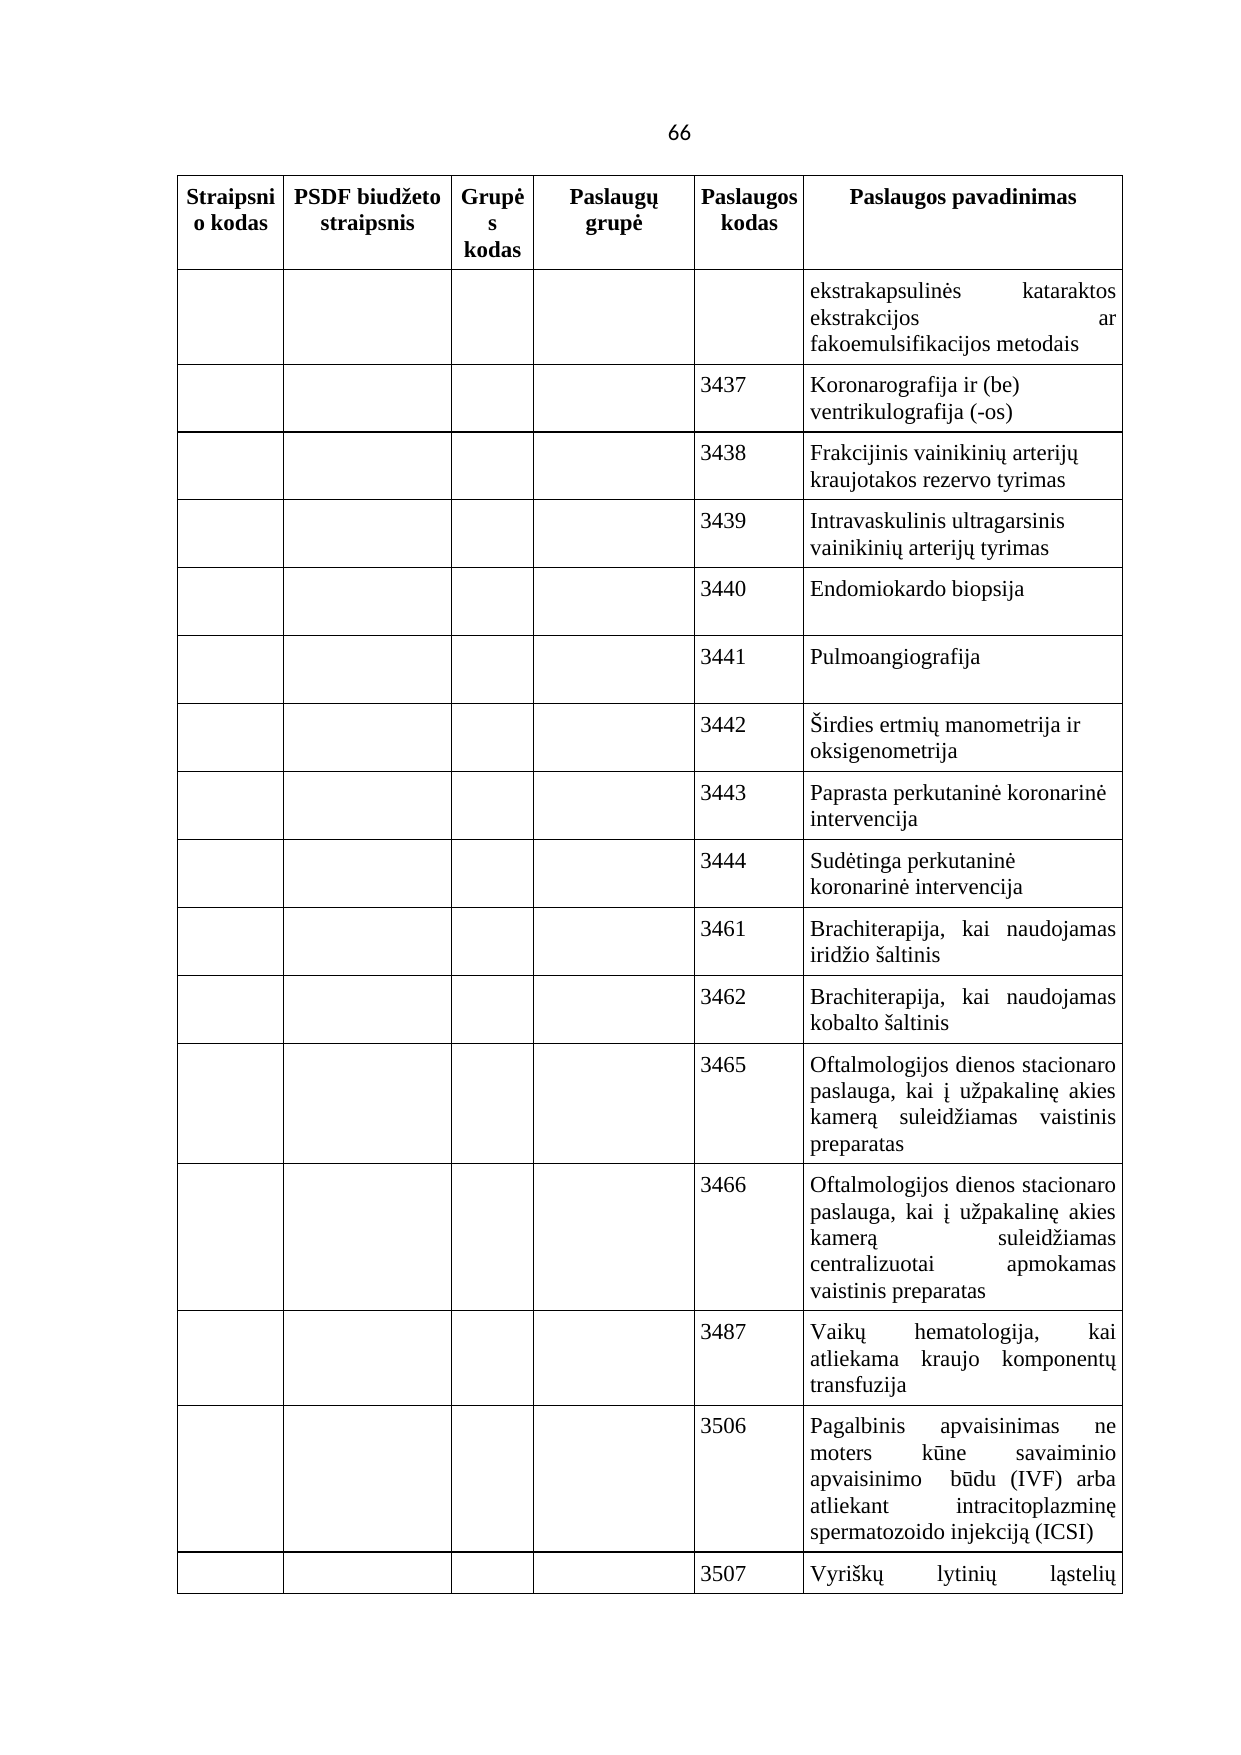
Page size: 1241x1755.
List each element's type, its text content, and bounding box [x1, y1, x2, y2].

table_cell [178, 908, 283, 975]
table_cell Brachiterapija, kai naudojamas iridžio šaltinis [804, 908, 1122, 975]
table_cell Pulmoangiografija [804, 636, 1122, 703]
table_cell [452, 976, 533, 1043]
table_cell [284, 1164, 451, 1310]
table_cell [178, 568, 283, 635]
table_cell [452, 840, 533, 907]
table_cell 3443 [695, 772, 803, 839]
table_cell [284, 365, 451, 431]
table_cell 3465 [695, 1044, 803, 1163]
table_cell 3466 [695, 1164, 803, 1310]
table_cell [284, 1406, 451, 1551]
table_cell [452, 1406, 533, 1551]
table_cell Oftalmologijos dienos stacionaro paslauga, kai į užpakalinę akies kamerą suleidžiamas centralizuotai apmokamas vaistinis preparatas [804, 1164, 1122, 1310]
table_cell [452, 636, 533, 703]
table_cell [178, 1044, 283, 1163]
table_cell [452, 704, 533, 771]
table_cell [178, 1553, 283, 1593]
table_cell [452, 1044, 533, 1163]
table_cell 3506 [695, 1406, 803, 1551]
table_cell [284, 270, 451, 363]
table_cell [452, 568, 533, 635]
table_cell [534, 840, 694, 907]
table_cell 3441 [695, 636, 803, 703]
table_cell [284, 433, 451, 499]
table_cell [284, 636, 451, 703]
table_cell 3461 [695, 908, 803, 975]
table_cell Vyriškų lytinių ląstelių [804, 1553, 1122, 1593]
table_cell 3444 [695, 840, 803, 907]
table_cell [452, 433, 533, 499]
table_cell [534, 772, 694, 839]
table_header Paslaugos pavadinimas [804, 176, 1122, 269]
table_cell [284, 568, 451, 635]
table_cell Oftalmologijos dienos stacionaro paslauga, kai į užpakalinę akies kamerą suleidžiamas vaistinis preparatas [804, 1044, 1122, 1163]
table_header PSDF biudžeto straipsnis [284, 176, 451, 269]
table_cell [452, 365, 533, 431]
table_cell Koronarografija ir (be) ventrikulografija (-os) [804, 365, 1122, 431]
table_header Paslaugų grupė [534, 176, 694, 269]
table_cell [284, 1044, 451, 1163]
table_cell [178, 976, 283, 1043]
table_cell [284, 772, 451, 839]
table_cell 3442 [695, 704, 803, 771]
table_cell 3437 [695, 365, 803, 431]
table_cell Brachiterapija, kai naudojamas kobalto šaltinis [804, 976, 1122, 1043]
table_cell [178, 1406, 283, 1551]
table_cell [534, 908, 694, 975]
table_cell Endomiokardo biopsija [804, 568, 1122, 635]
table_cell [534, 1553, 694, 1593]
table_cell [178, 1311, 283, 1404]
table_cell [284, 908, 451, 975]
table_cell [534, 1044, 694, 1163]
table_cell Paprasta perkutaninė koronarinė intervencija [804, 772, 1122, 839]
table_cell [178, 704, 283, 771]
table_cell [534, 1406, 694, 1551]
table_cell [534, 500, 694, 567]
table_cell 3439 [695, 500, 803, 567]
table_cell Frakcijinis vainikinių arterijų kraujotakos rezervo tyrimas [804, 433, 1122, 499]
table_cell 3507 [695, 1553, 803, 1593]
table_cell 3438 [695, 433, 803, 499]
table_cell [452, 500, 533, 567]
table_cell [452, 270, 533, 363]
table_cell [534, 636, 694, 703]
table_cell [534, 1311, 694, 1404]
table_cell [534, 976, 694, 1043]
table_cell [534, 365, 694, 431]
table_cell [178, 636, 283, 703]
table_cell [534, 704, 694, 771]
table_header Grupės kodas [452, 176, 533, 269]
table_cell 3440 [695, 568, 803, 635]
table_cell [178, 270, 283, 363]
table_header Straipsnio kodas [178, 176, 283, 269]
table_cell [178, 365, 283, 431]
table_cell [178, 1164, 283, 1310]
table_cell [452, 1311, 533, 1404]
table_cell [695, 270, 803, 363]
table_cell 3462 [695, 976, 803, 1043]
table_cell [178, 500, 283, 567]
table_cell [284, 500, 451, 567]
table_cell [452, 1553, 533, 1593]
table_cell [534, 270, 694, 363]
table_cell [284, 1311, 451, 1404]
table_cell Intravaskulinis ultragarsinis vainikinių arterijų tyrimas [804, 500, 1122, 567]
table_header Paslaugos kodas [695, 176, 803, 269]
table_cell [534, 1164, 694, 1310]
table_cell Vaikų hematologija, kai atliekama kraujo komponentų transfuzija [804, 1311, 1122, 1404]
table_cell Sudėtinga perkutaninė koronarinė intervencija [804, 840, 1122, 907]
table_cell Pagalbinis apvaisinimas ne moters kūne savaiminio apvaisinimo būdu (IVF) arba atliekant intracitoplazminę spermatozoido injekciją (ICSI) [804, 1406, 1122, 1551]
table_cell ekstrakapsulinės kataraktos ekstrakcijos ar fakoemulsifikacijos metodais [804, 270, 1122, 363]
table_cell [178, 840, 283, 907]
table_cell [178, 772, 283, 839]
table_cell [452, 1164, 533, 1310]
table_cell [284, 976, 451, 1043]
table_cell [452, 772, 533, 839]
table_cell [284, 1553, 451, 1593]
table_cell [284, 704, 451, 771]
table_cell Širdies ertmių manometrija ir oksigenometrija [804, 704, 1122, 771]
table_cell [452, 908, 533, 975]
table_cell [534, 433, 694, 499]
table_cell [284, 840, 451, 907]
table_cell 3487 [695, 1311, 803, 1404]
table_cell [534, 568, 694, 635]
table_cell [178, 433, 283, 499]
